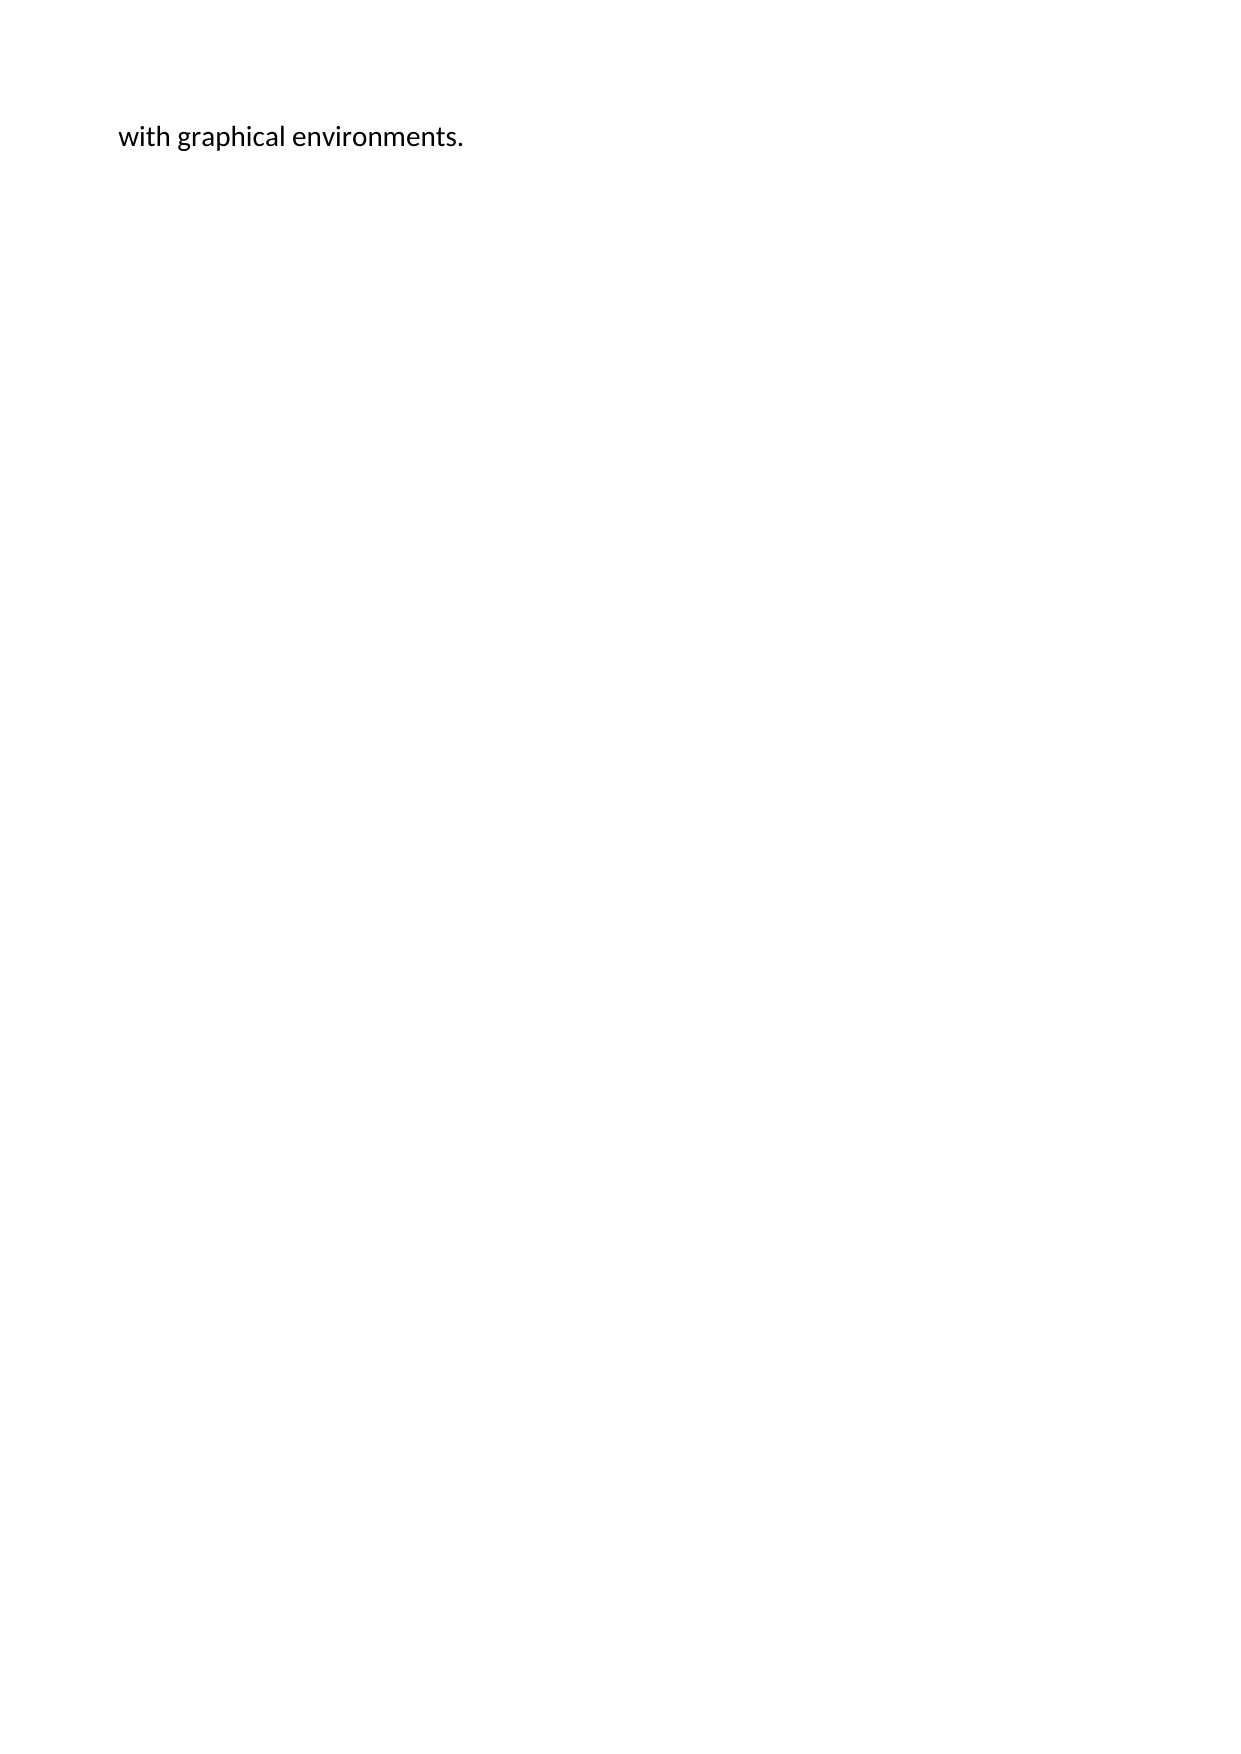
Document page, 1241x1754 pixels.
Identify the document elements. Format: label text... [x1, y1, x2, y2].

text with graphical environments. [118, 118, 1122, 154]
